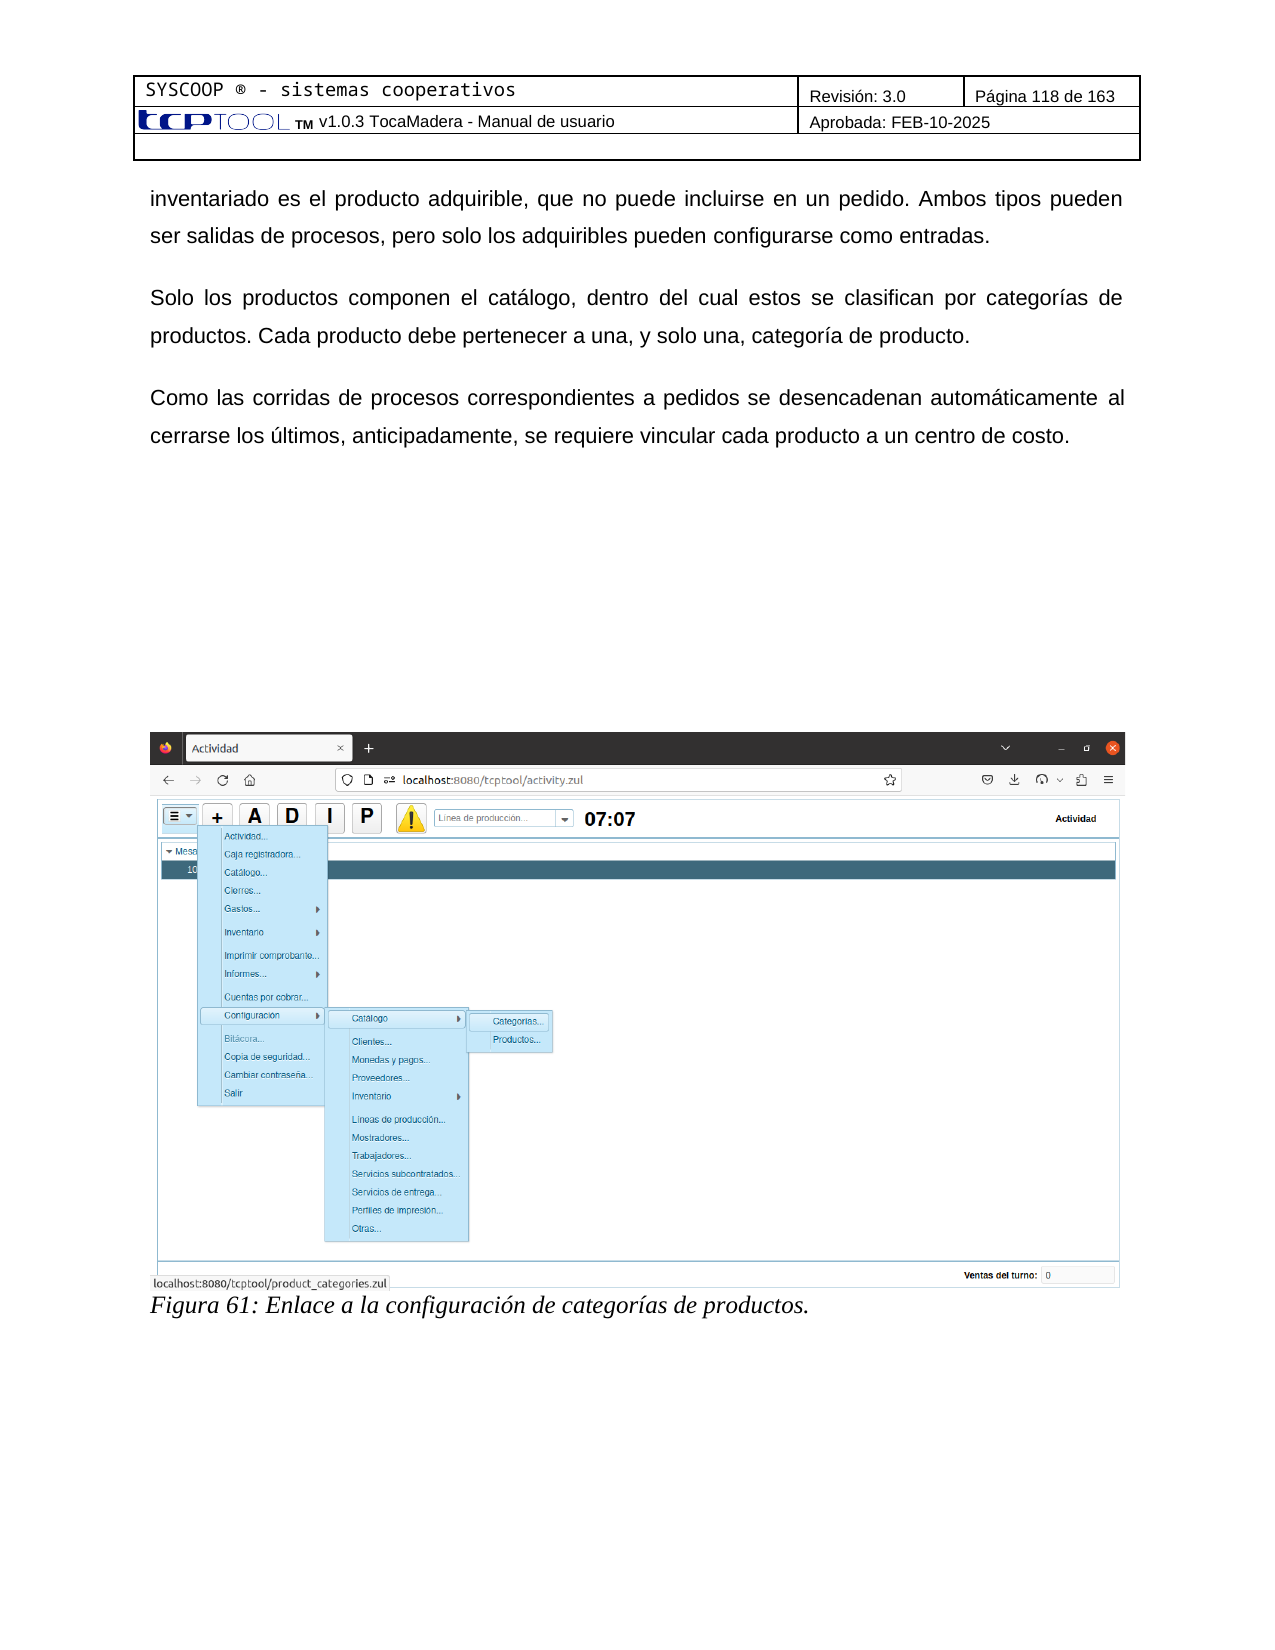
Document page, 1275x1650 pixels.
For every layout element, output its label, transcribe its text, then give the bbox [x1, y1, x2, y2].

text Figura 61: Enlace a la configuración de categorías de productos. [150, 1291, 1125, 1319]
text Como las corridas de procesos correspondientes a pedidos se desencadenan automáticamente al cerrarse los últimos, anticipadamente, se requiere vincular cada producto a un centro de costo. [150, 385, 1125, 448]
text inventariado es el producto adquirible, que no puede incluirse en un pedido. Ambos tipos pueden ser salidas de procesos, pero solo los adquiribles pueden configurarse como entradas. [150, 186, 1125, 249]
text Solo los productos componen el catálogo, dentro del cual estos se clasifican por categorías de productos. Cada producto debe pertenecer a una, y solo una, categoría de producto. [150, 285, 1125, 348]
picture [150, 732, 1125, 1291]
picture [138, 110, 290, 130]
